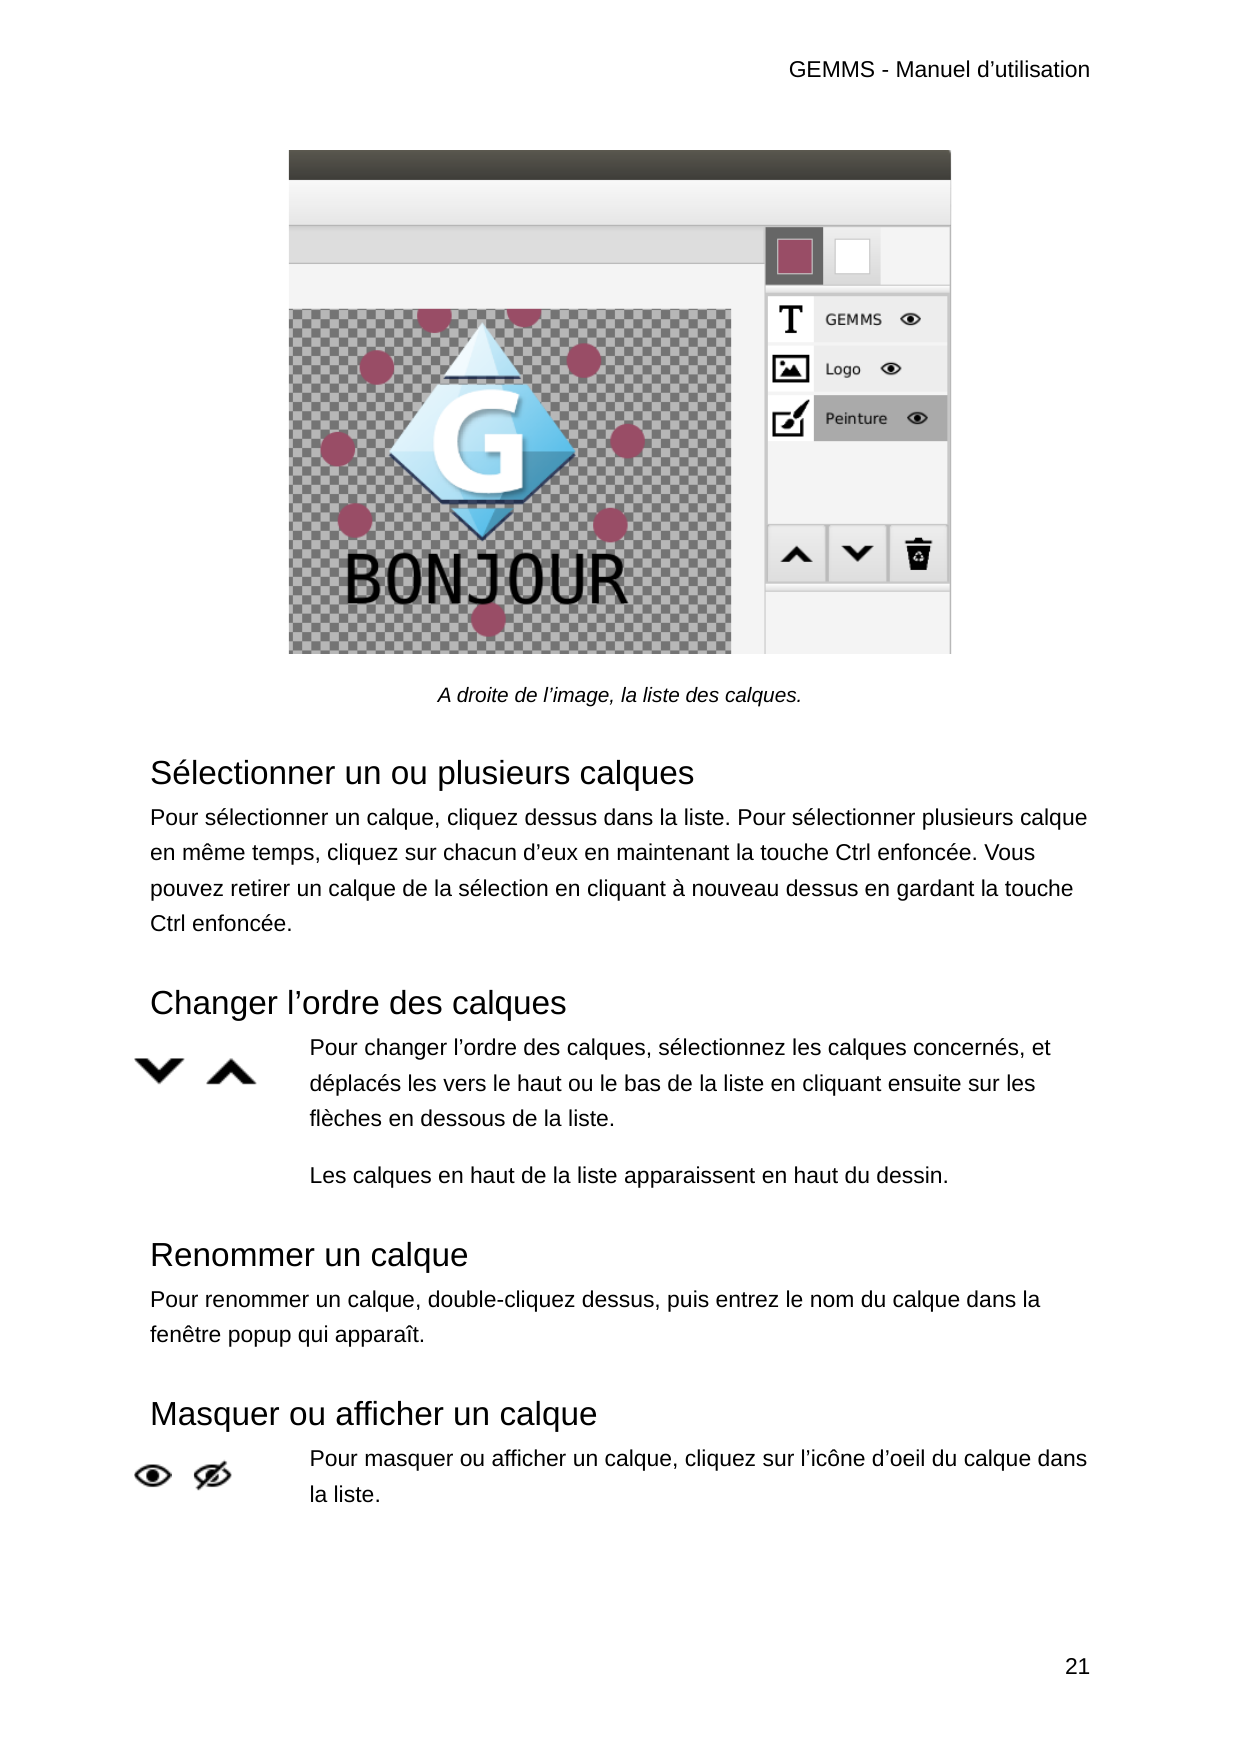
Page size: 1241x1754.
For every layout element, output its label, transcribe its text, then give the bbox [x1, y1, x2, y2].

subtitle Changer l’ordre des calques [150, 983, 1090, 1022]
picture [193, 1457, 232, 1495]
picture [134, 1046, 185, 1097]
subtitle Masquer ou afficher un calque [150, 1394, 1090, 1433]
text Pour changer l’ordre des calques, sélectionnez les calques concernés, et déplacés les vers le haut ou le bas de la liste en cliquant ensuite sur les flèches en dessous de la liste. [309, 1034, 1090, 1132]
picture [134, 1457, 172, 1495]
text Pour sélectionner un calque, cliquez dessus dans la liste. Pour sélectionner plusieurs calque en même temps, cliquez sur chacun d’eux en maintenant la touche Ctrl enfoncée. Vous pouvez retirer un calque de la sélection en cliquant à nouveau dessus en gardant la touche Ctrl enfoncée. [150, 804, 1090, 937]
picture [288, 150, 952, 654]
subtitle Sélectionner un ou plusieurs calques [150, 753, 1090, 791]
picture [206, 1046, 257, 1097]
text Pour masquer ou afficher un calque, cliquez sur l’icône d’oeil du calque dans la liste. [309, 1445, 1090, 1507]
text Les calques en haut de la liste apparaissent en haut du dessin. [309, 1162, 1090, 1188]
text A droite de l’image, la liste des calques. [150, 683, 1090, 707]
text Pour renommer un calque, double-cliquez dessus, puis entrez le nom du calque dans la fenêtre popup qui apparaît. [150, 1286, 1090, 1348]
subtitle Renommer un calque [150, 1235, 1090, 1273]
